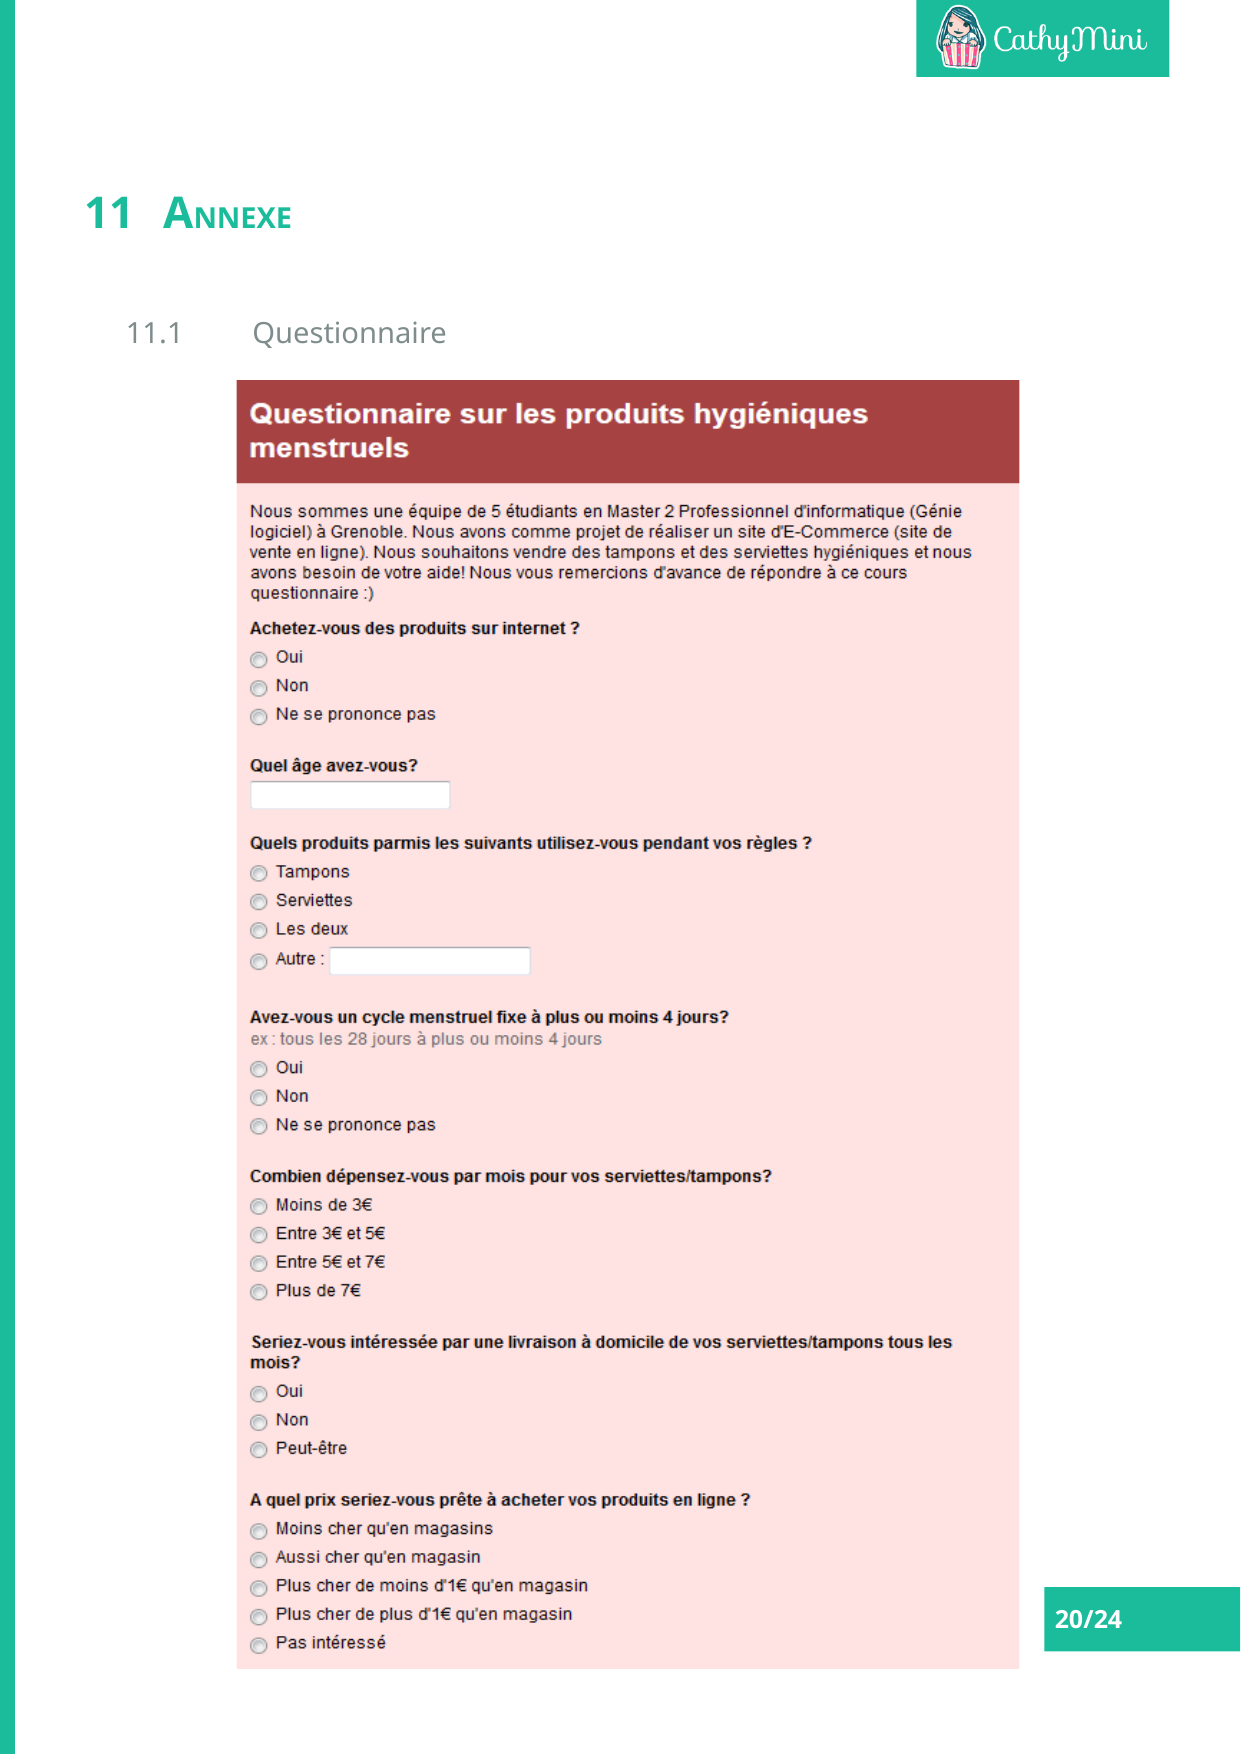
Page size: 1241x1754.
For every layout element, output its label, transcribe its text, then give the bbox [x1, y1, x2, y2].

picture [929, 0, 1156, 73]
subtitle Questionnaire [118, 312, 1122, 352]
picture [236, 380, 1020, 1669]
subtitle Annexe [73, 182, 1122, 241]
